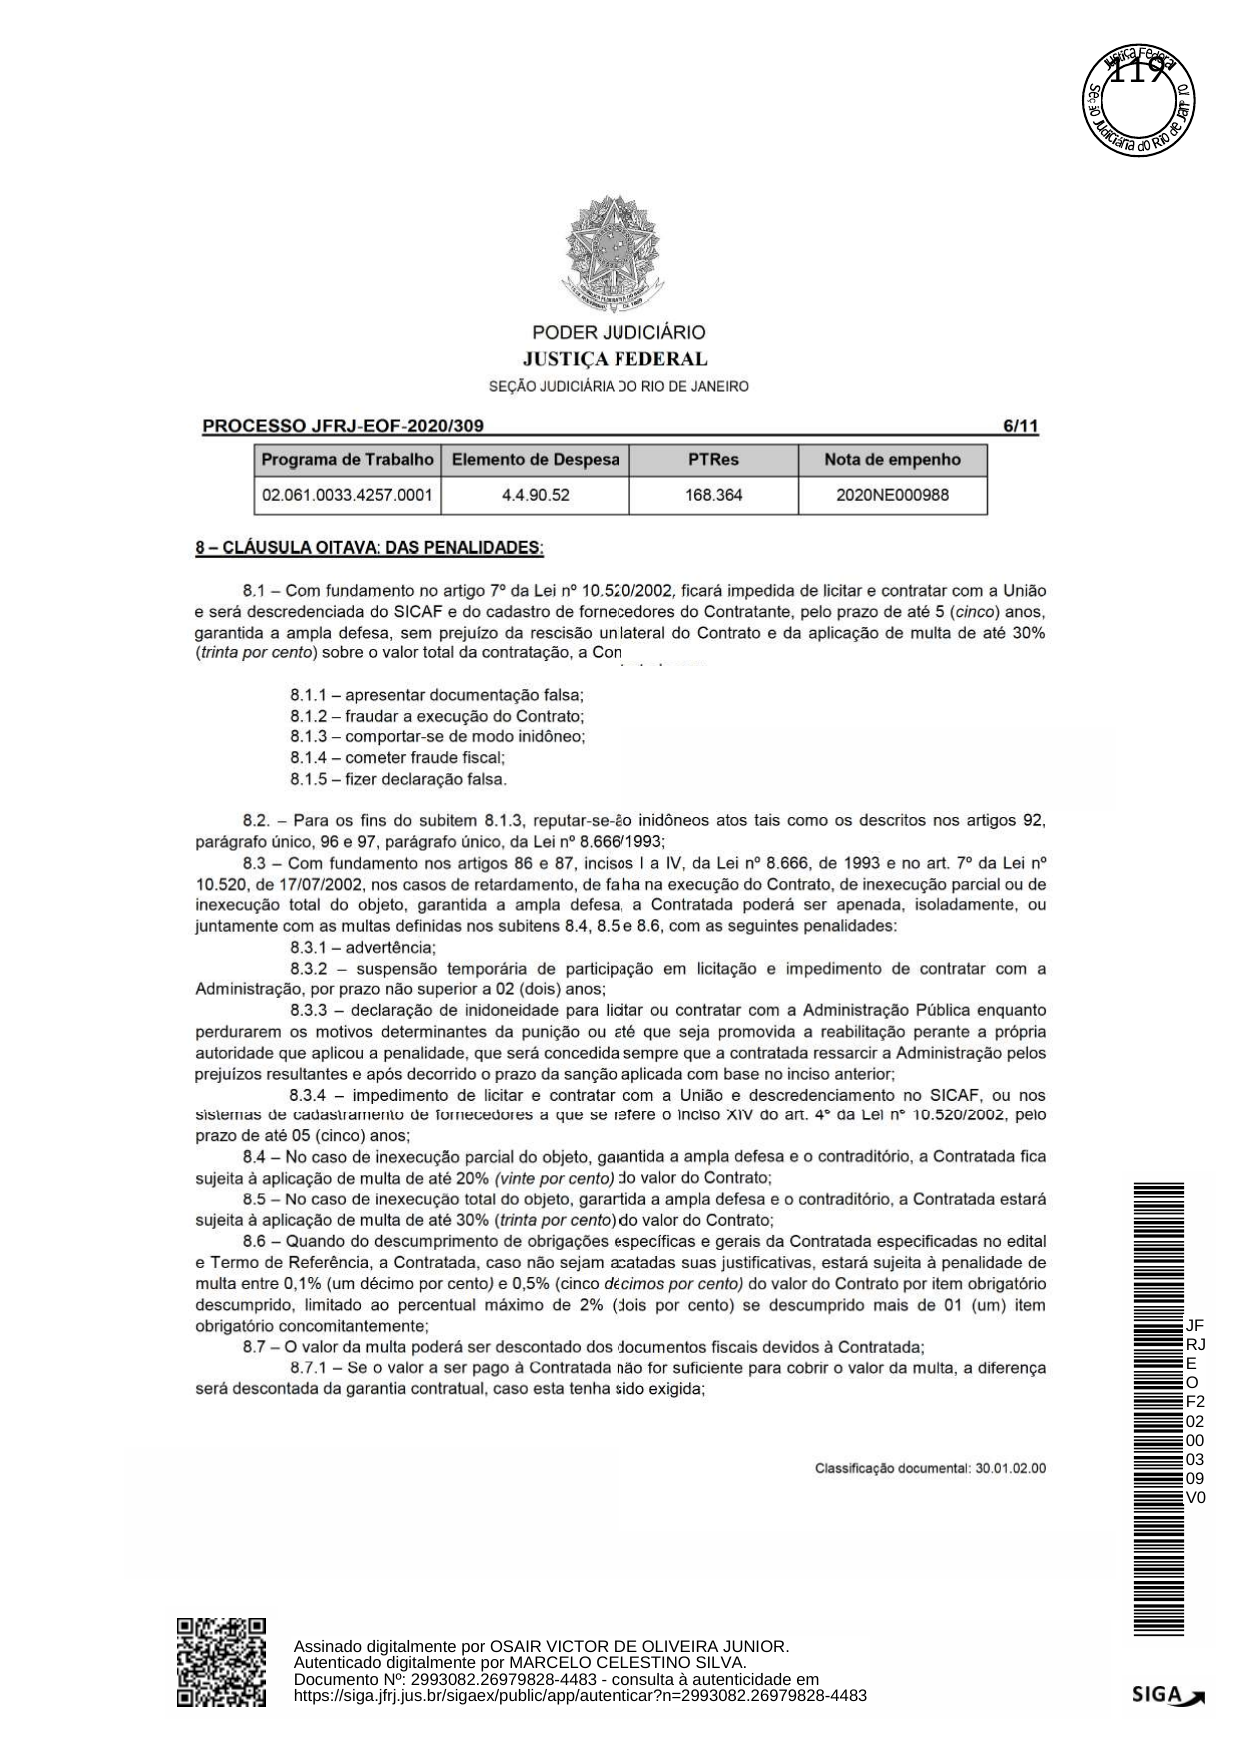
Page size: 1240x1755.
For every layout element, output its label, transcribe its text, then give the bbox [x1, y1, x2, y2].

text ç [1088, 98, 1099, 106]
text e [1179, 97, 1193, 105]
text JFRJEOF202000309V01 [1186, 1316, 1206, 1504]
